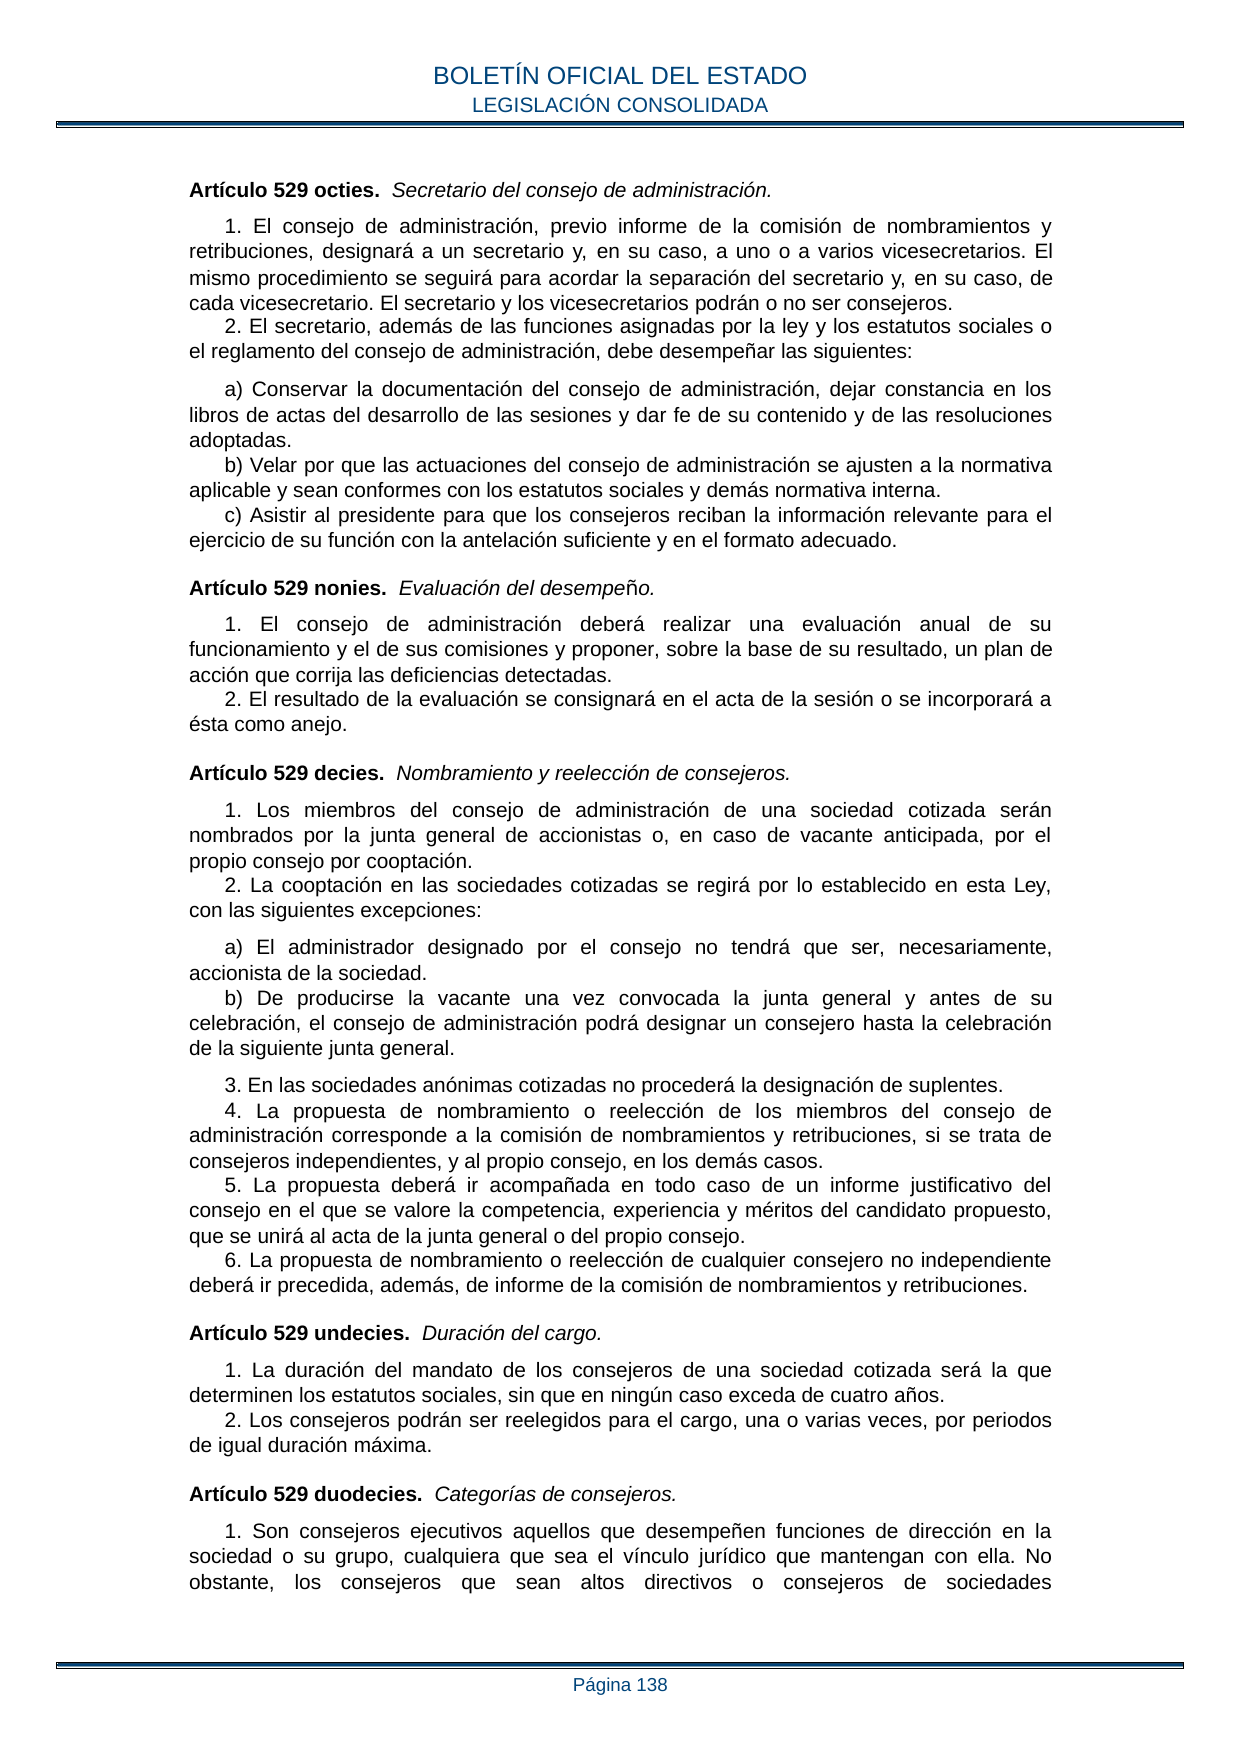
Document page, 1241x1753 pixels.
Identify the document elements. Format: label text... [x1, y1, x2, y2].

text celebración, el consejo de administración podrá designar un consejero hasta la celebración [189, 1011, 1076, 1036]
text 4 [224, 1093, 261, 1118]
text Artículo 529 octies. Secretario del consejo de administración. [189, 173, 797, 203]
text propio consejo por cooptación. [189, 848, 1076, 873]
text deberá ir precedida, además, de informe de la comisión de nombramientos y retribuciones. [189, 1268, 1053, 1298]
text determinen los estatutos sociales, sin que en ningún caso exceda de cuatro años. [189, 1379, 970, 1409]
text . El consejo de administración, previo informe de la comisión de nombramientos y [236, 210, 1076, 235]
text funcionamiento y el de sus comisiones y proponer, sobre la base de su resultado, un plan de [189, 633, 1076, 663]
text administración corresponde a la comisión de nombramientos y retribuciones, si se trata de [189, 1118, 1076, 1148]
text BOLETÍN OFICIAL DEL ESTADO [433, 56, 832, 92]
text c) Asistir al presidente para que los consejeros reciban la información relevante para el [224, 502, 1076, 527]
text 1 [224, 1514, 236, 1539]
text Artículo 529 undecies. Duración del cargo. [189, 1317, 627, 1347]
text cada vicesecretario. El secretario y los vicesecretarios podrán o no ser consejeros. [189, 290, 1076, 315]
text con las siguientes excepciones: [189, 893, 507, 923]
text b) De producirse la vacante una vez convocada la junta general y antes de su [224, 986, 1076, 1011]
text . En las sociedades anónimas cotizadas no procederá la designación de suplentes. [236, 1068, 1076, 1098]
text a) Conservar la documentación del consejo de administración, dejar constancia en los [224, 373, 1076, 402]
text adoptadas. [189, 427, 1076, 452]
text . Los miembros del consejo de administración de una sociedad cotizada serán [236, 793, 1076, 818]
text aplicable y sean conformes con los estatutos sociales y demás normativa interna. [189, 477, 1076, 502]
text retribuciones, designará a un secretario y, en su caso, a uno o a varios vicesecretarios. El [189, 235, 1076, 265]
text . El resultado de la evaluación se consignará en el acta de la sesión o se incorporará a [236, 683, 1076, 713]
text . La propuesta de nombramiento o reelección de cualquier consejero no independiente [236, 1243, 1076, 1273]
text 2 [224, 683, 236, 708]
picture [57, 122, 1183, 127]
text el reglamento del consejo de administración, debe desempeñar las siguientes: [189, 335, 938, 365]
text mismo procedimiento se seguirá para acordar la separación del secretario y, en su caso, de [189, 265, 1076, 290]
text . La propuesta deberá ir acompañada en todo caso de un informe justificativo del [236, 1168, 1076, 1193]
picture [57, 1663, 1183, 1668]
text de igual duración máxima. [189, 1429, 457, 1459]
text . Los consejeros podrán ser reelegidos para el cargo, una o varias veces, por periodos [236, 1404, 1076, 1434]
text sociedad o su grupo, cualquiera que sea el vínculo jurídico que mantengan con ella. No [189, 1539, 1076, 1569]
text de la siguiente junta general. [189, 1036, 1076, 1061]
text 1 [224, 608, 236, 633]
text . El secretario, además de las funciones asignadas por la ley y los estatutos sociales o [236, 310, 1076, 340]
text . La propuesta de nombramiento o reelección de los miembros del consejo de [261, 1098, 1076, 1118]
text obstante, los consejeros que sean altos directivos o consejeros de sociedades [189, 1569, 1076, 1594]
text accionista de la sociedad. [189, 961, 1076, 986]
text . El consejo de administración deberá realizar una evaluación anual de su [236, 608, 1076, 633]
text 1 [224, 210, 236, 235]
text consejo en el que se valore la competencia, experiencia y méritos del candidato propuesto, [189, 1193, 1076, 1223]
text . Son consejeros ejecutivos aquellos que desempeñen funciones de dirección en la [236, 1514, 1076, 1539]
text LEGISLACIÓN CONSOLIDADA [472, 89, 793, 118]
text 6 [224, 1243, 236, 1268]
text 3 [224, 1068, 236, 1093]
text consejeros independientes, y al propio consejo, en los demás casos. [189, 1148, 1076, 1173]
text nombrados por la junta general de accionistas o, en caso de vacante anticipada, por el [189, 818, 1076, 848]
text a) El administrador designado por el consejo no tendrá que ser, necesariamente, [224, 931, 1076, 961]
text . La duración del mandato de los consejeros de una sociedad cotizada será la que [236, 1354, 1076, 1384]
text 5 [224, 1168, 236, 1193]
text 2 [224, 310, 236, 335]
text Página 138 [573, 1670, 692, 1697]
text que se unirá al acta de la junta general o del propio consejo. [189, 1223, 1076, 1248]
text ésta como anejo. [189, 708, 373, 738]
text ejercicio de su función con la antelación suficiente y en el formato adecuado. [189, 527, 1076, 552]
text 1 [224, 793, 236, 818]
text Artículo 529 nonies. Evaluación del desempeño. [189, 571, 679, 601]
text Artículo 529 decies. Nombramiento y reelección de consejeros. [189, 757, 816, 786]
text libros de actas del desarrollo de las sesiones y dar fe de su contenido y de las resoluciones [189, 402, 1076, 427]
text acción que corrija las deficiencias detectadas. [189, 663, 1076, 688]
text 2. La cooptación en las sociedades cotizadas se regirá por lo establecido en esta Ley, [224, 868, 1076, 898]
text 1 [224, 1354, 236, 1379]
text b) Velar por que las actuaciones del consejo de administración se ajusten a la normativa [224, 452, 1076, 477]
text Artículo 529 duodecies. Categorías de consejeros. [189, 1477, 703, 1507]
text 2 [224, 1404, 236, 1429]
